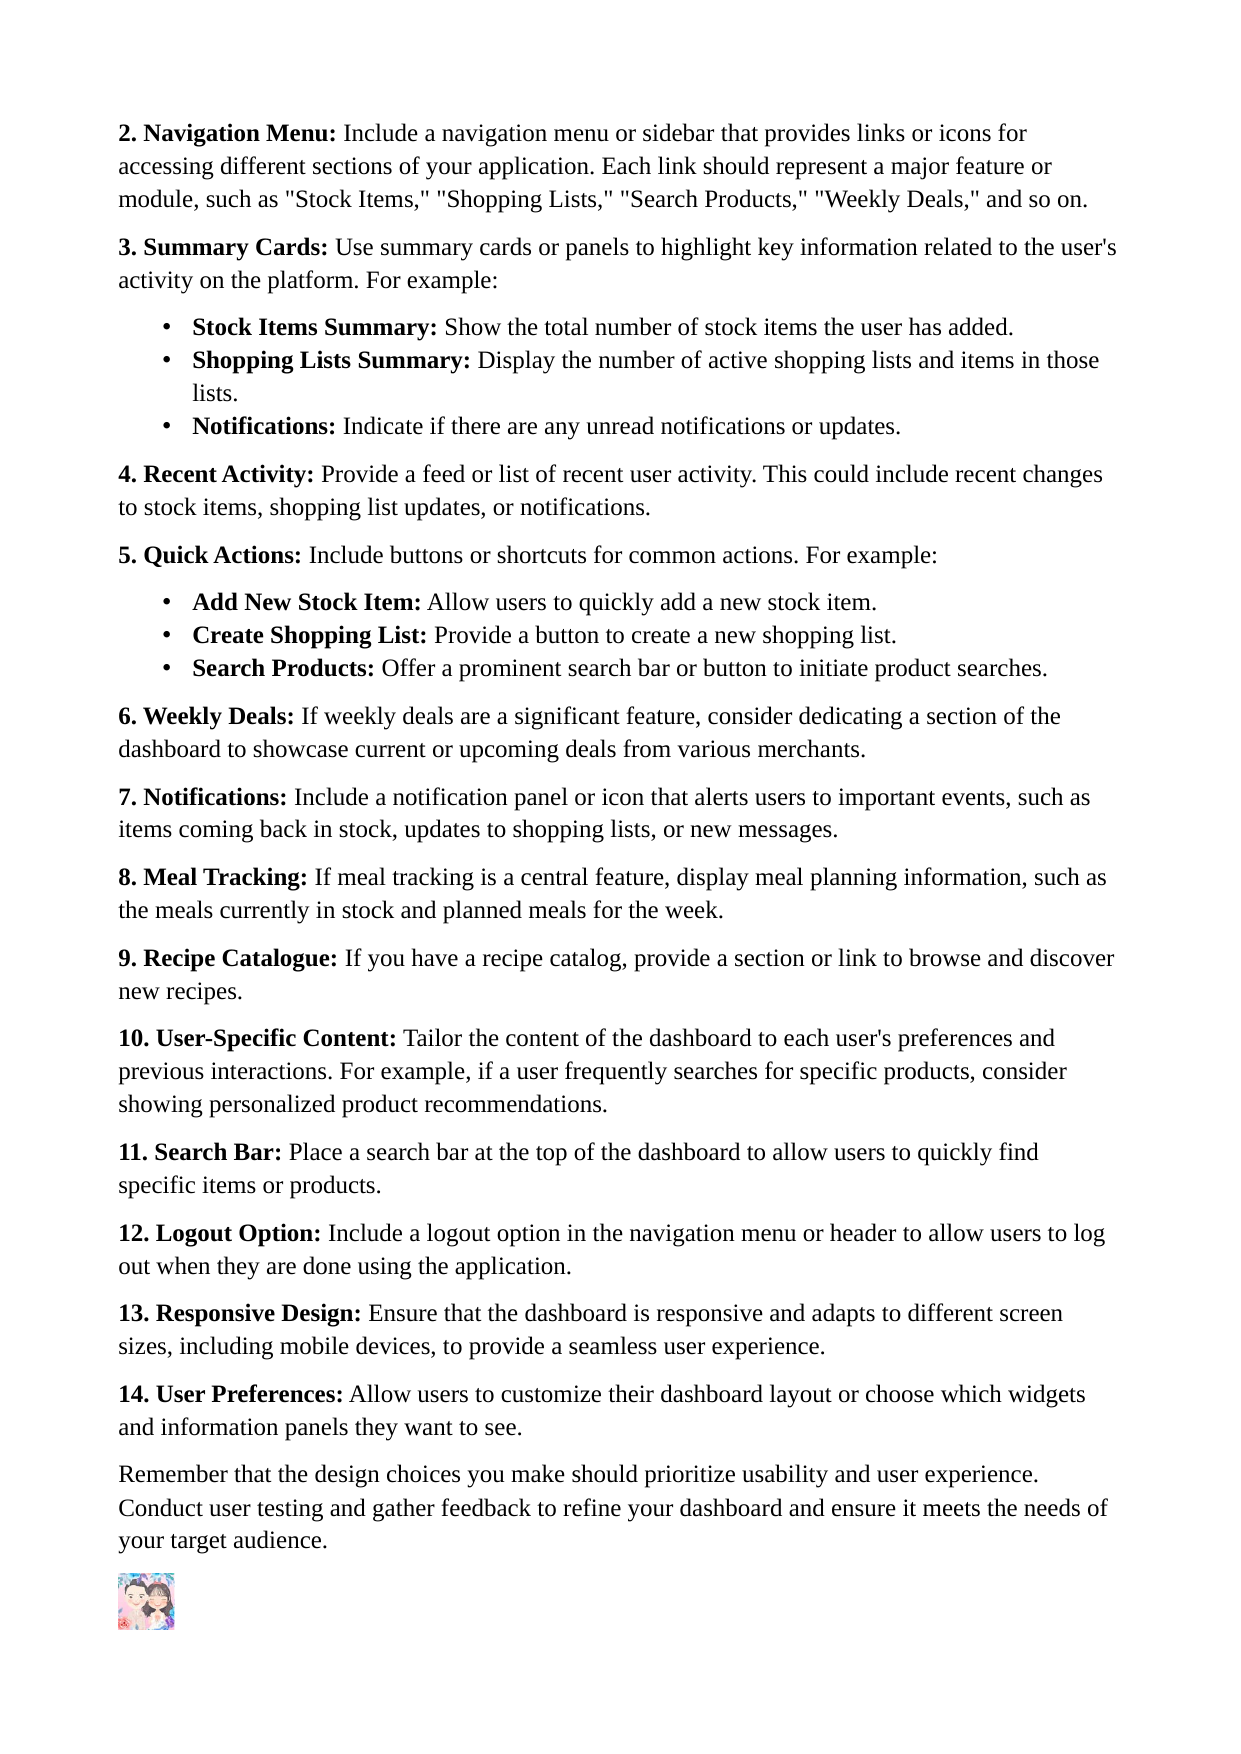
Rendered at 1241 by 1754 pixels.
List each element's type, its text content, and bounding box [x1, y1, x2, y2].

list Add New Stock Item: Allow users to quickly add a new stock item. [162, 587, 1122, 616]
text 8. Meal Tracking: If meal tracking is a central feature, display meal planning information, such as the meals currently in stock and planned meals for the week. [118, 862, 1122, 924]
text 2. Navigation Menu: Include a navigation menu or sidebar that provides links or icons for accessing different sections of your application. Each link should represent a major feature or module, such as "Stock Items," "Shopping Lists," "Search Products," "Weekly Deals," and so on. [118, 118, 1122, 213]
list Notifications: Indicate if there are any unread notifications or updates. [162, 411, 1122, 440]
picture [118, 1573, 175, 1630]
text 3. Summary Cards: Use summary cards or panels to highlight key information related to the user's activity on the platform. For example: [118, 232, 1122, 293]
text Remember that the design choices you make should prioritize usability and user experience. Conduct user testing and gather feedback to refine your dashboard and ensure it meets the needs of your target audience. [118, 1459, 1122, 1554]
text 9. Recipe Catalogue: If you have a recipe catalog, provide a section or link to browse and discover new recipes. [118, 943, 1122, 1004]
list Search Products: Offer a prominent search bar or button to initiate product searches. [162, 653, 1122, 682]
list Create Shopping List: Provide a button to create a new shopping list. [162, 620, 1122, 649]
text 10. User-Specific Content: Tailor the content of the dashboard to each user's preferences and previous interactions. For example, if a user frequently searches for specific products, consider showing personalized product recommendations. [118, 1023, 1122, 1118]
text 12. Logout Option: Include a logout option in the navigation menu or header to allow users to log out when they are done using the application. [118, 1218, 1122, 1279]
text 13. Responsive Design: Ensure that the dashboard is responsive and adapts to different screen sizes, including mobile devices, to provide a seamless user experience. [118, 1298, 1122, 1360]
text 7. Notifications: Include a notification panel or icon that alerts users to important events, such as items coming back in stock, updates to shopping lists, or new messages. [118, 782, 1122, 843]
text 6. Weekly Deals: If weekly deals are a significant feature, consider dedicating a section of the dashboard to showcase current or upcoming deals from various merchants. [118, 701, 1122, 763]
list Shopping Lists Summary: Display the number of active shopping lists and items in those lists. [162, 345, 1122, 407]
text 5. Quick Actions: Include buttons or shortcuts for common actions. For example: [118, 540, 1122, 568]
text 11. Search Bar: Place a search bar at the top of the dashboard to allow users to quickly find specific items or products. [118, 1137, 1122, 1199]
text 4. Recent Activity: Provide a feed or list of recent user activity. This could include recent changes to stock items, shopping list updates, or notifications. [118, 459, 1122, 521]
list Stock Items Summary: Show the total number of stock items the user has added. [162, 312, 1122, 341]
text 14. User Preferences: Allow users to customize their dashboard layout or choose which widgets and information panels they want to see. [118, 1379, 1122, 1441]
